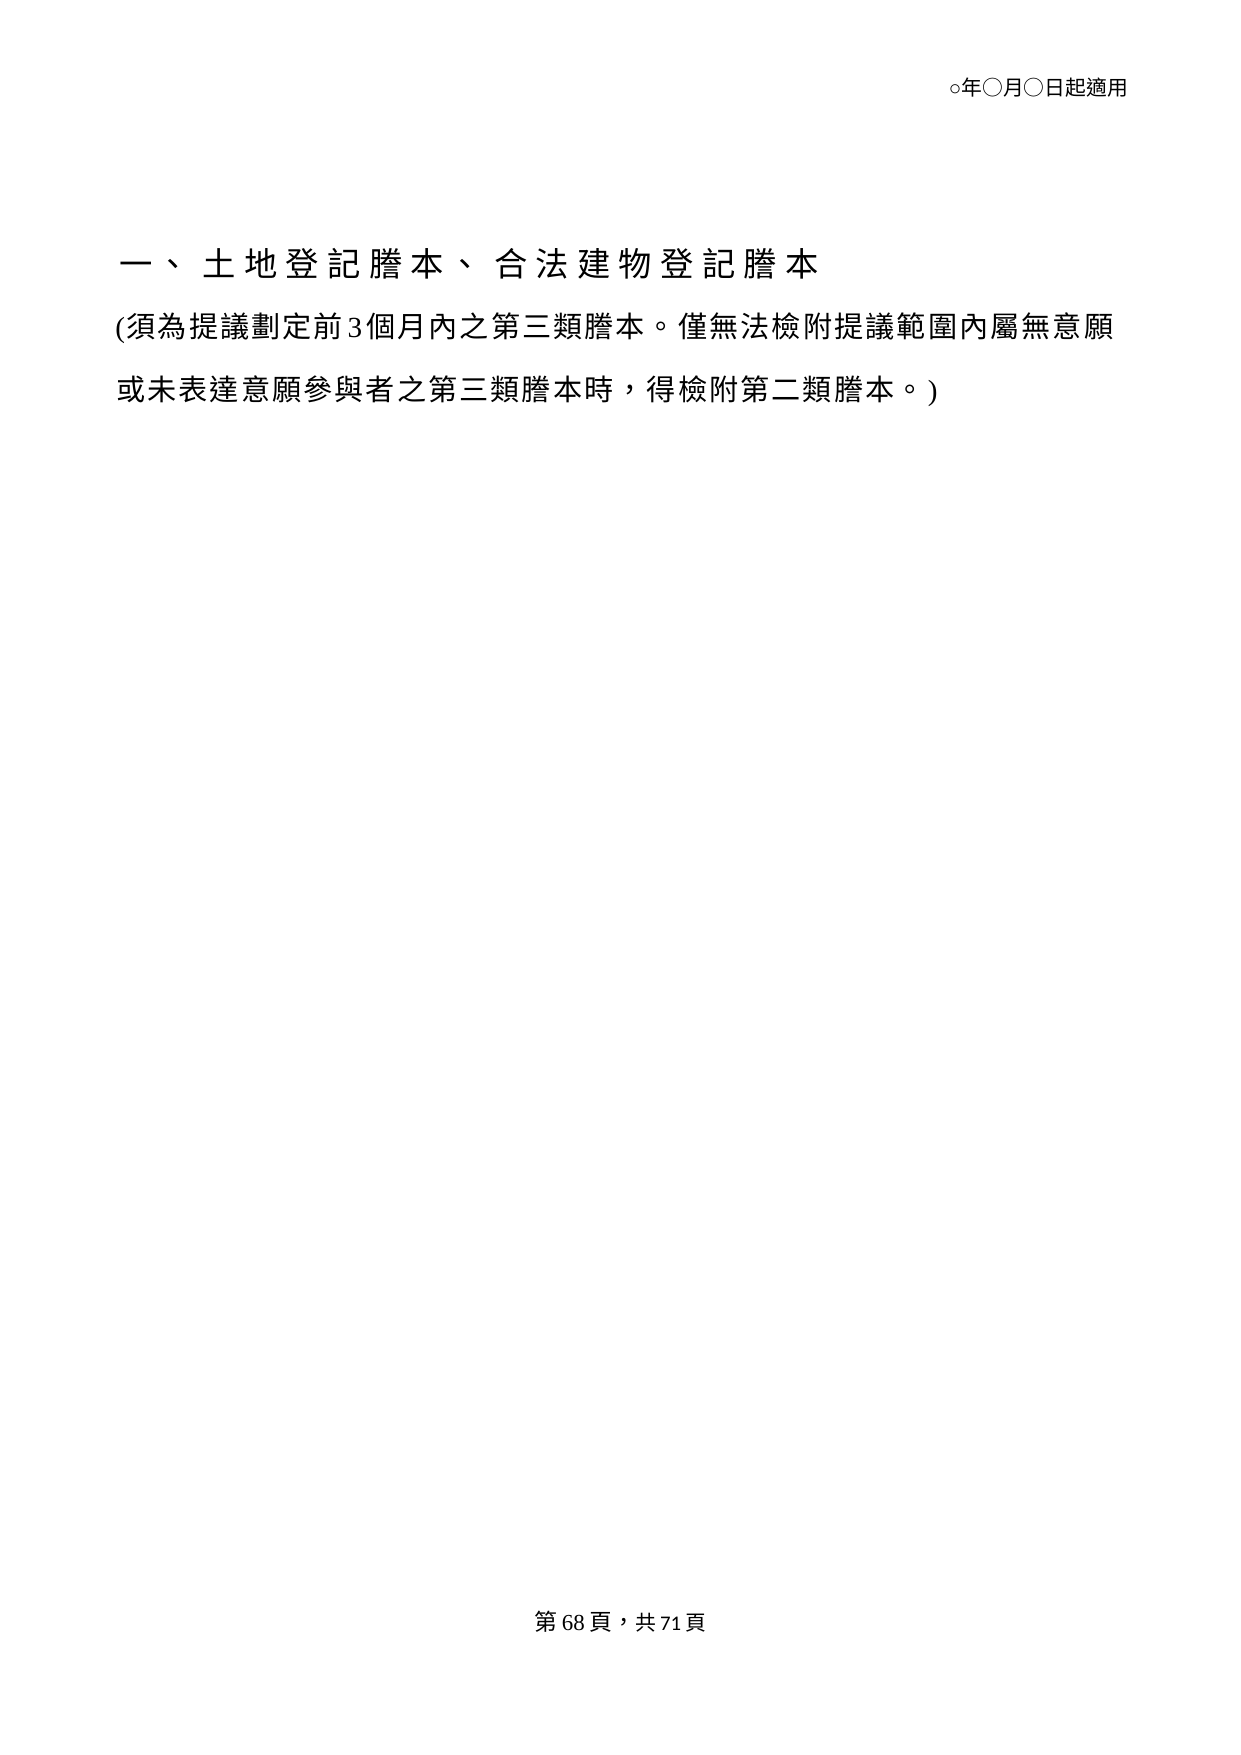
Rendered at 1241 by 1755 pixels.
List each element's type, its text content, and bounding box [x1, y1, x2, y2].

text 一、土地登記謄本、合法建物登記謄本 [115, 221, 1125, 283]
text (須為提議劃定前3個月內之第三類謄本。僅無法檢附提議範圍內屬無意願或未表達意願參與者之第三類謄本時，得檢附第二類謄本。) [115, 283, 1125, 408]
